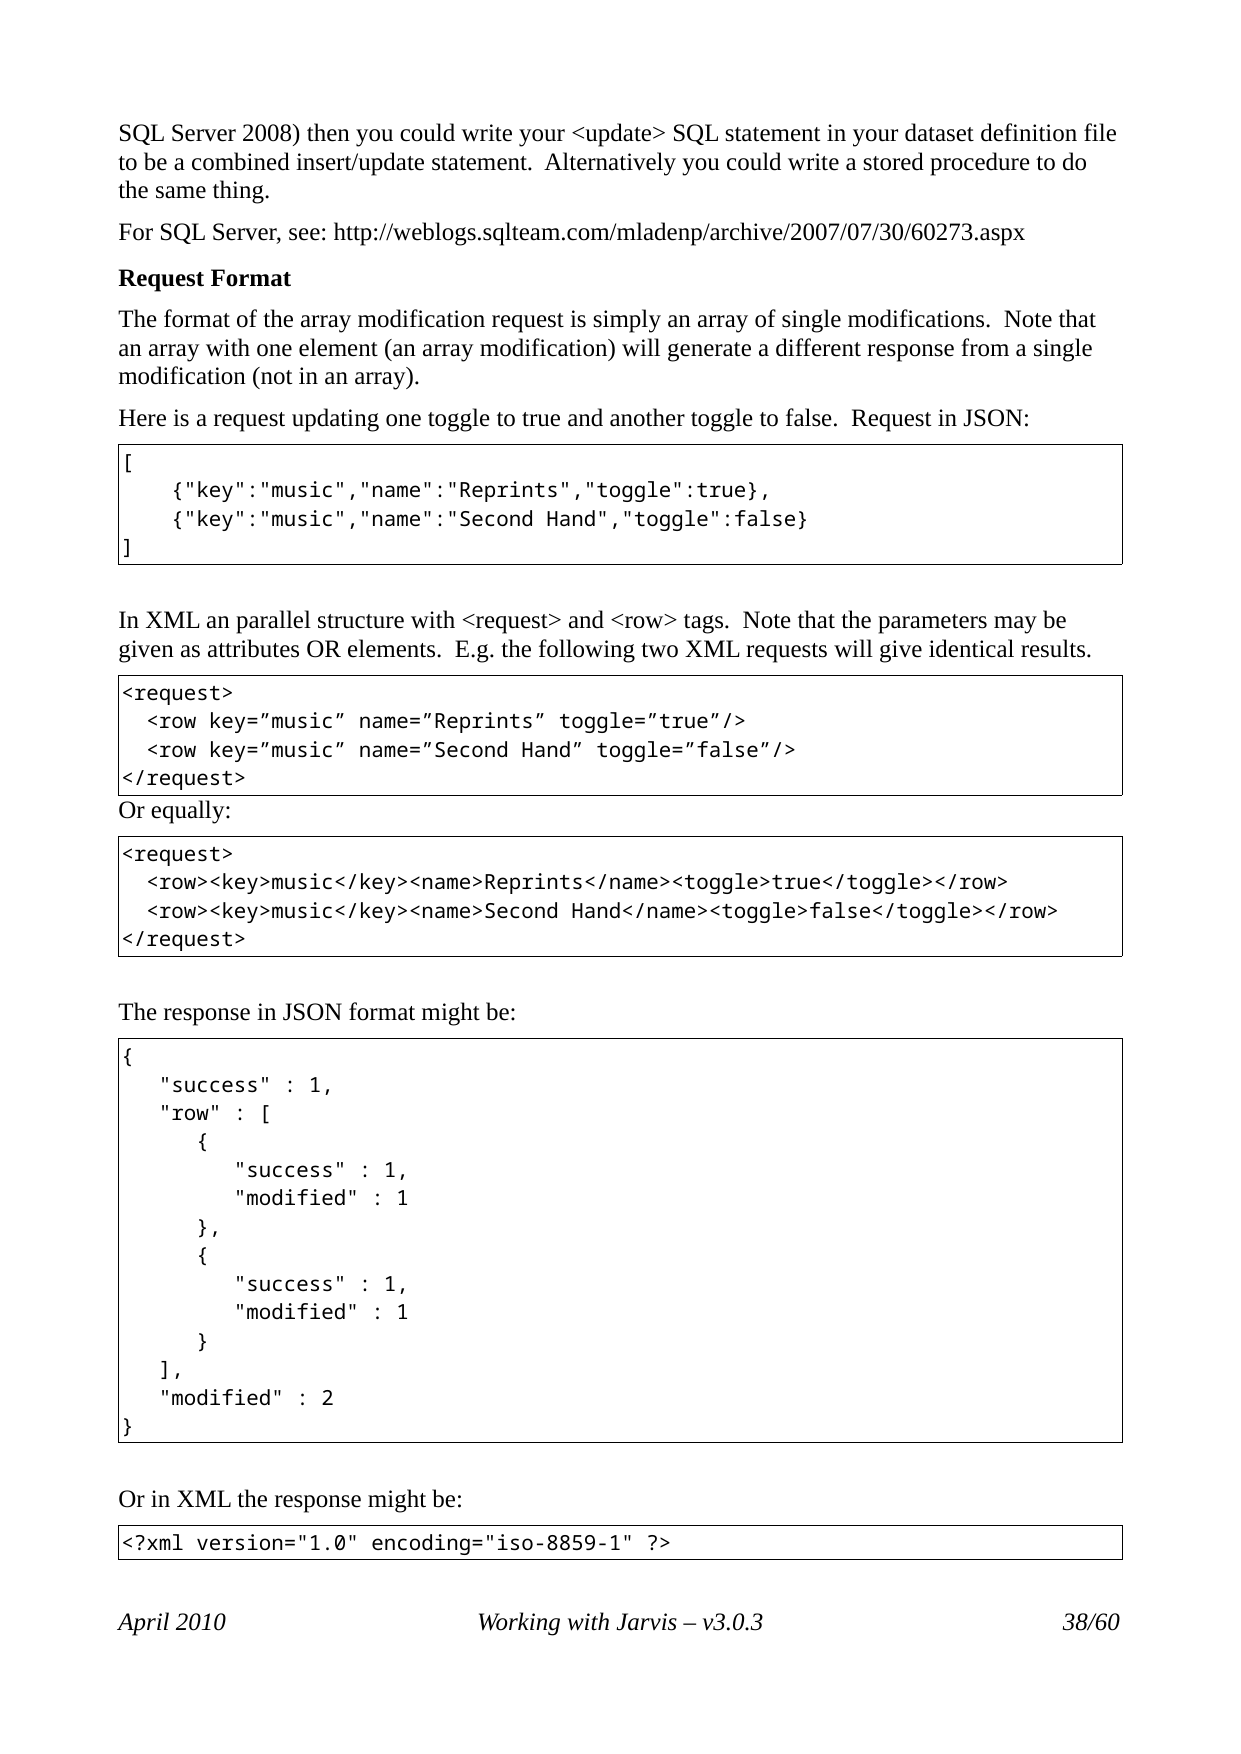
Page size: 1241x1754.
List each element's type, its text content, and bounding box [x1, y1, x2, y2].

text "modified" : 2 [119, 1379, 1122, 1408]
text <request> [119, 676, 1122, 703]
text Here is a request updating one toggle to true and another toggle to false. Request in JSON: [118, 403, 1122, 431]
text } [119, 1408, 1122, 1442]
text [ [119, 445, 1122, 472]
text For SQL Server, see: http://weblogs.sqlteam.com/mladenp/archive/2007/07/30/60273.aspx [118, 217, 1122, 246]
text <row><key>music</key><name>Reprints</name><toggle>true</toggle></row> [119, 864, 1122, 893]
text SQL Server 2008) then you could write your <update> SQL statement in your dataset definition file to be a combined insert/update statement. Alternatively you could write a stored procedure to do the same thing. [118, 118, 1122, 204]
text </request> [119, 921, 1122, 956]
text ], [119, 1351, 1122, 1379]
text <request> [119, 837, 1122, 864]
text <row key=”music” name=”Reprints” toggle=”true”/> [119, 703, 1122, 732]
subtitle Request Format [118, 263, 1122, 292]
text <row><key>music</key><name>Second Hand</name><toggle>false</toggle></row> [119, 893, 1122, 921]
text }, [119, 1209, 1122, 1237]
text The response in JSON format might be: [118, 997, 1122, 1026]
text {"key":"music","name":"Second Hand","toggle":false} [119, 501, 1122, 529]
text ] [119, 529, 1122, 564]
text Or in XML the response might be: [118, 1484, 1122, 1512]
text "modified" : 1 [119, 1181, 1122, 1209]
text { [119, 1039, 1122, 1067]
text "row" : [ [119, 1095, 1122, 1124]
text "success" : 1, [119, 1266, 1122, 1294]
text <row key=”music” name=”Second Hand” toggle=”false”/> [119, 732, 1122, 760]
text </request> [119, 760, 1122, 795]
text { [119, 1124, 1122, 1152]
text "success" : 1, [119, 1152, 1122, 1181]
text <?xml version="1.0" encoding="iso-8859-1" ?> [119, 1526, 1122, 1559]
text {"key":"music","name":"Reprints","toggle":true}, [119, 472, 1122, 501]
text } [119, 1323, 1122, 1351]
text "modified" : 1 [119, 1294, 1122, 1323]
text Or equally: [118, 796, 1122, 823]
text "success" : 1, [119, 1067, 1122, 1095]
text In XML an parallel structure with <request> and <row> tags. Note that the parameters may be given as attributes OR elements. E.g. the following two XML requests will give identical results. [118, 605, 1122, 662]
text The format of the array modification request is simply an array of single modifications. Note that an array with one element (an array modification) will generate a different response from a single modification (not in an array). [118, 304, 1122, 390]
text { [119, 1237, 1122, 1266]
